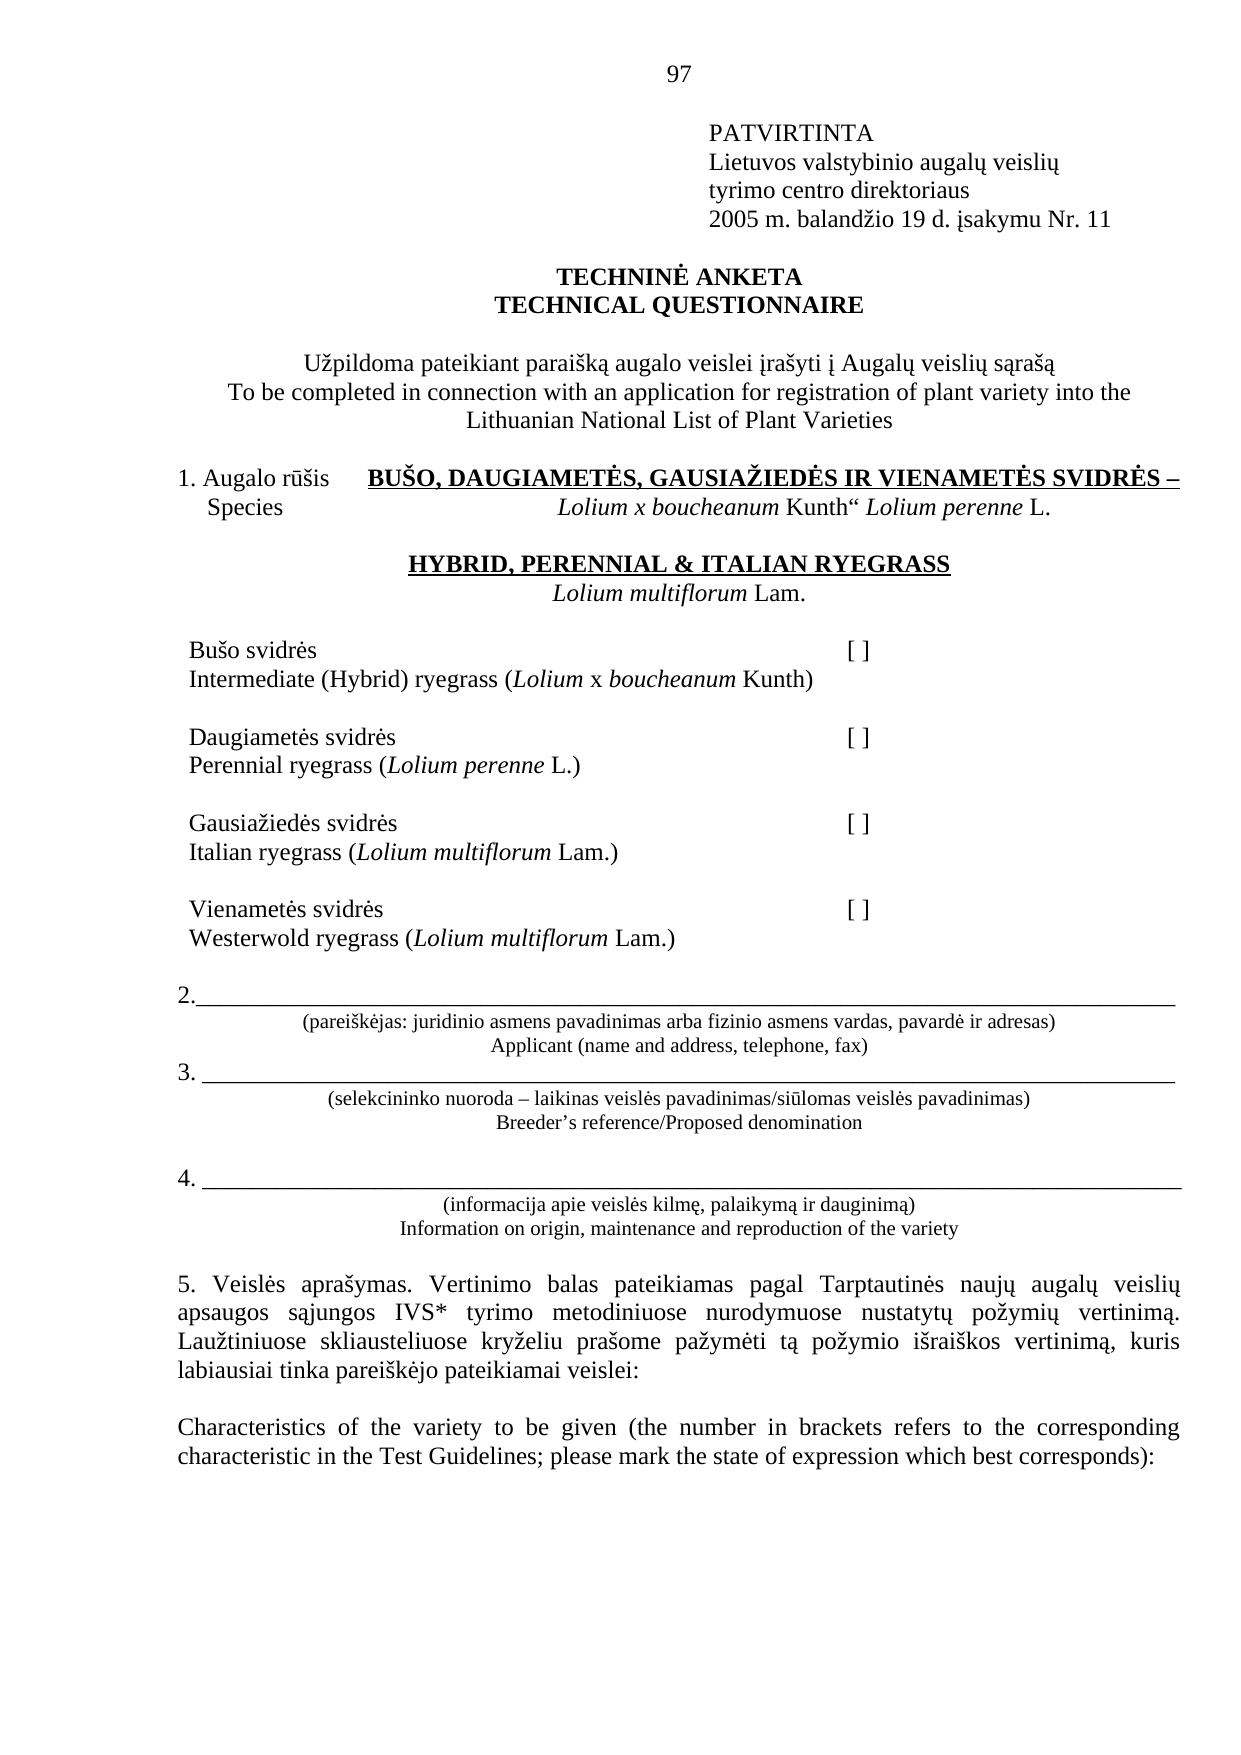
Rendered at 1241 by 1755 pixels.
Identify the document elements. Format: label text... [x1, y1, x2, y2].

text (informacija apie veislės kilmę, palaikymą ir dauginimą) [177, 1192, 1181, 1216]
text PATVIRTINTA [177, 118, 1181, 147]
table_cell [ ] [836, 808, 1204, 837]
text 4. [177, 1163, 1181, 1192]
table_cell Daugiametės svidrės [177, 722, 836, 751]
table_cell Westerwold ryegrass (Lolium multiflorum Lam.) [177, 923, 836, 952]
text Lietuvos valstybinio augalų veislių [177, 147, 1181, 176]
text Characteristics of the variety to be given (the number in brackets refers to the corresponding characteristic in the Test Guidelines; please mark the state of expression which best corresponds): [177, 1412, 1181, 1470]
text (selekcininko nuoroda – laikinas veislės pavadinimas/siūlomas veislės pavadinimas) [177, 1086, 1181, 1110]
table_cell Italian ryegrass (Lolium multiflorum Lam.) [177, 837, 836, 866]
table_header [ ] [836, 636, 1204, 664]
table_cell [177, 866, 836, 894]
table_cell [836, 693, 1204, 722]
table_cell [836, 923, 1204, 952]
text TECHNINĖ anketa [177, 262, 1181, 291]
text Information on origin, maintenance and reproduction of the variety [177, 1216, 1181, 1240]
text Applicant (name and address, telephone, fax) [177, 1033, 1181, 1057]
table_cell [ ] [836, 894, 1204, 923]
text 3. [177, 1057, 1181, 1086]
table_cell [836, 837, 1204, 866]
table_cell [836, 779, 1204, 808]
text (pareiškėjas: juridinio asmens pavadinimas arba fizinio asmens vardas, pavardė ir adresas) [177, 1009, 1181, 1033]
text Lolium multiflorum Lam. [177, 578, 1181, 607]
text 2005 m. balandžio 19 d. įsakymu Nr. 11 [177, 204, 1181, 233]
text tyrimo centro direktoriaus [177, 176, 1181, 204]
text Species Lolium x boucheanum Kunth“ Lolium perenne L. [177, 492, 1181, 521]
table_cell [177, 693, 836, 722]
text Breeder’s reference/Proposed denomination [177, 1110, 1181, 1134]
table_header Bušo svidrės [177, 636, 836, 664]
table_cell Vienametės svidrės [177, 894, 836, 923]
table_cell [836, 751, 1204, 779]
table_cell [836, 866, 1204, 894]
text 5. Veislės aprašymas. Vertinimo balas pateikiamas pagal Tarptautinės naujų augalų veislių apsaugos sąjungos IVS* tyrimo metodiniuose nurodymuose nustatytų požymių vertinimą. Laužtiniuose skliausteliuose kryželiu prašome pažymėti tą požymio išraiškos vertinimą, kuris labiausiai tinka pareiškėjo pateikiamai veislei: [177, 1269, 1181, 1384]
table_cell Perennial ryegrass (Lolium perenne L.) [177, 751, 836, 779]
text To be completed in connection with an application for registration of plant variety into the Lithuanian National List of Plant Varieties [177, 377, 1181, 434]
text 2. [177, 981, 1181, 1009]
table_cell Gausiažiedės svidrės [177, 808, 836, 837]
text TECHNICAL QUESTIONNAIRE [177, 291, 1181, 319]
text HYBRID, PERENNIAL & ITALIAN RYEGRASS [177, 549, 1181, 578]
table_cell [836, 664, 1204, 693]
table_cell [ ] [836, 722, 1204, 751]
table_cell Intermediate (Hybrid) ryegrass (Lolium x boucheanum Kunth) [177, 664, 836, 693]
text 1. Augalo rūšis BUŠO, DAUGIAMETĖS, GAUSIAŽIEDĖS IR VIENAMETĖS SVIDRĖS – [177, 463, 1181, 492]
text Užpildoma pateikiant paraišką augalo veislei įrašyti į Augalų veislių sąrašą [177, 348, 1181, 377]
table_cell [177, 779, 836, 808]
